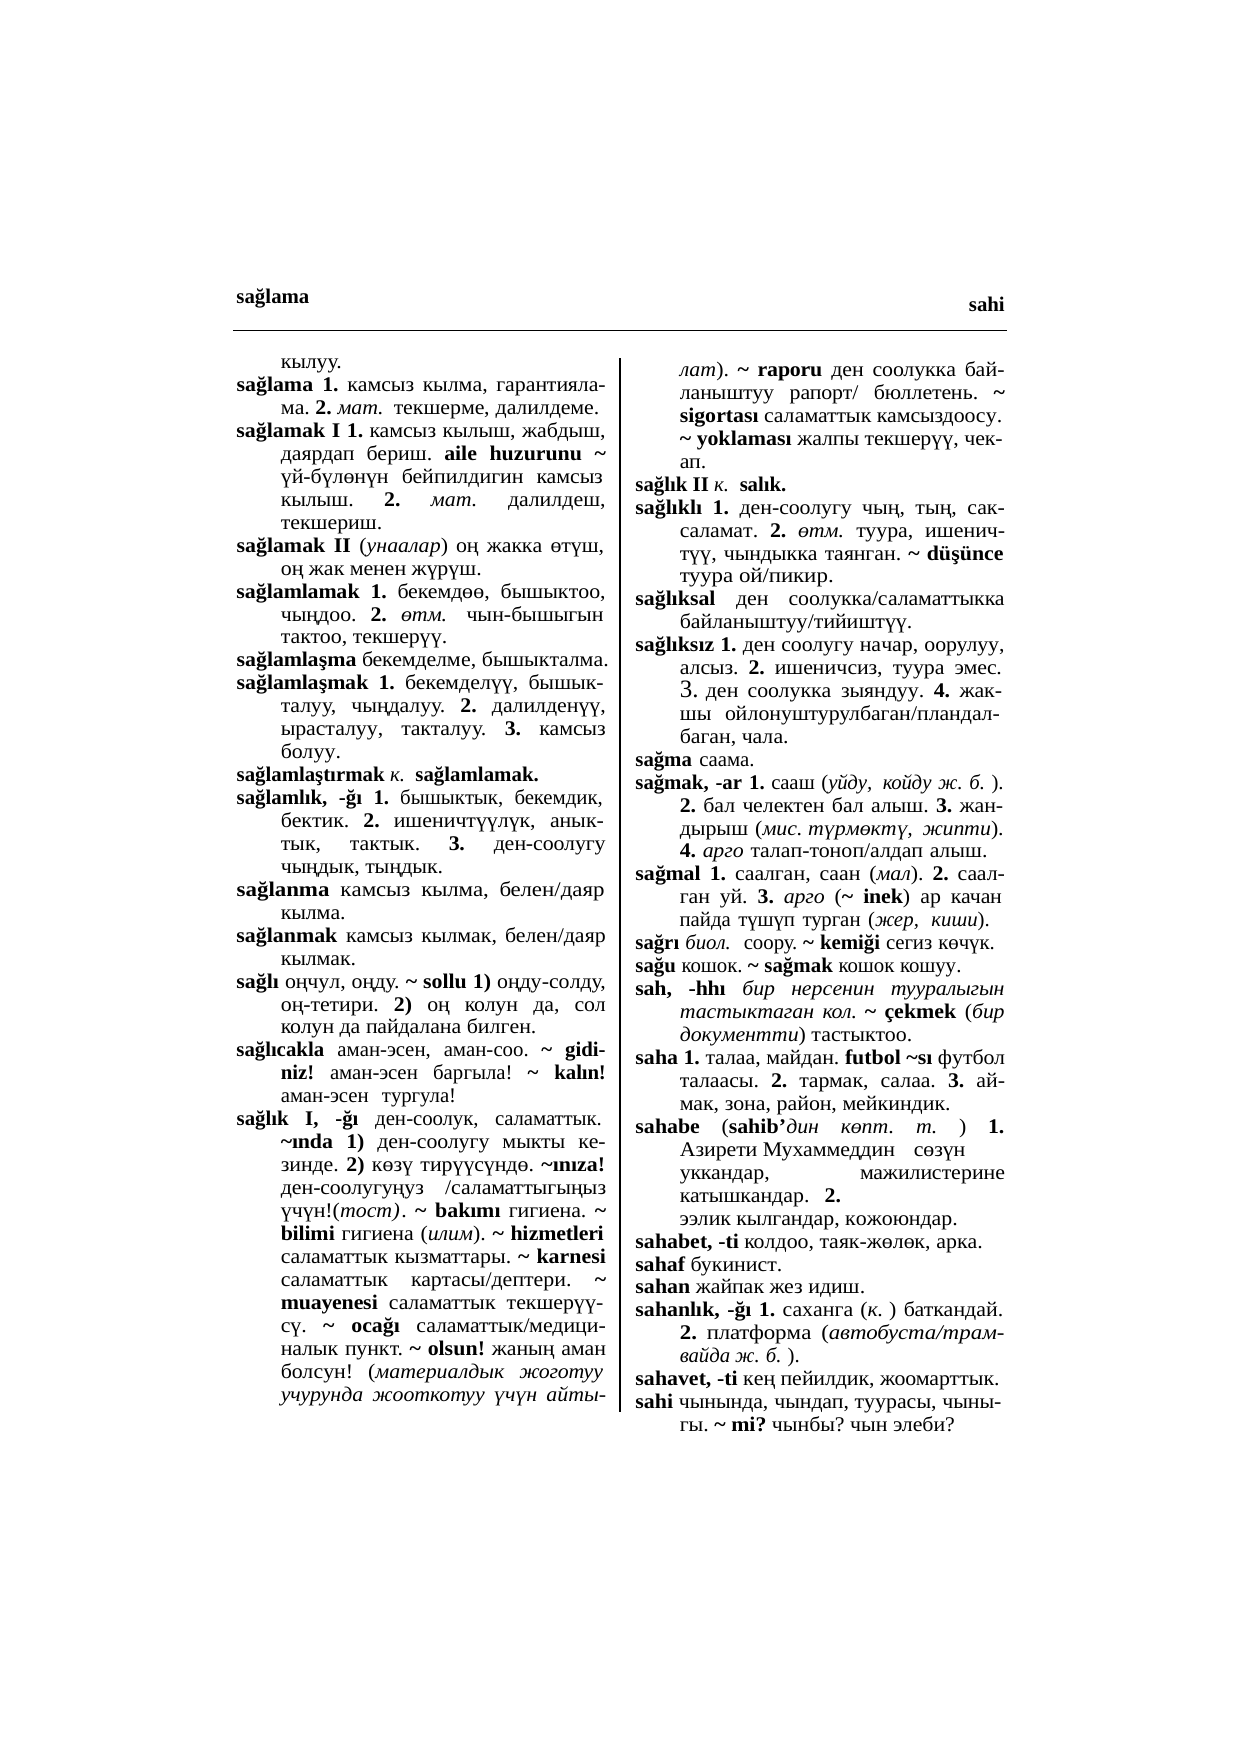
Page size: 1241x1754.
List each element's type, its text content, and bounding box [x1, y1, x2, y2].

text sağlamlamak 1. бекемдөө, бышыктоо, чыңдоо. 2. өтм. чын-бышыгын [236, 580, 606, 626]
text sahi чынында, чындап, туурасы, чыны- [635, 1390, 1037, 1413]
text sağma саама. [635, 748, 1065, 771]
text sağlamlaşma бекемделме, бышыкталма. [236, 648, 609, 671]
text бектик. 2. ишеничтүүлүк, анык- [281, 809, 606, 832]
text sahabe (sahib’дин көпт. т. ) 1. Азирети Мухаммеддин сөзүн уккандар, мажилистерине катышкандар. 2. [635, 1115, 1005, 1207]
text кылма. [281, 901, 347, 924]
text ден-соолугуңуз /саламаттыгыңыз үчүн!(тост). ~ bakımı гигиена. ~ bilimi гигиена (илим). ~ hizmetleri [281, 1176, 606, 1245]
text ээлик кылгандар, кожоюндар. sahabet, -ti колдоо, таяк-жөлөк, арка. sahaf букинист. [635, 1207, 1024, 1276]
text 4. арго талап-тоноп/алдап алыш. [679, 839, 1065, 862]
text оң жак менен жүрүш. [281, 557, 482, 580]
text sah, -hhı бир нерсенин тууралыгын тастыктаган кол. ~ çekmek (бир документти) тастыктоо. [635, 977, 1004, 1046]
list ден соолукка зыяндуу. 4. жак- [679, 679, 1065, 702]
text sağlamlaşmak 1. бекемделүү, бышык- [236, 671, 609, 694]
text вайда ж. б. ). [679, 1344, 1030, 1367]
text кылыш. 2. мат. далилдеш, текшериш. [281, 488, 606, 534]
text лат). ~ raporu ден соолукка бай- ланыштуу рапорт/ бюллетень. ~ sigortası саламаттык камсыздоосу. [679, 358, 1005, 427]
text sağlı оңчул, оңду. ~ sollu 1) оңду-солду, оң-тетири. 2) оң колун да, сол колун да пайдалана билген. [236, 970, 606, 1038]
text учурунда жооткотуу үчүн айты- [281, 1383, 609, 1406]
text ~ında 1) ден-соолугу мыкты ке- зинде. 2) көзү тирүүсүндө. ~ınıza! [281, 1130, 606, 1176]
text sahanlık, -ğı 1. саханга (к. ) баткандай. [635, 1298, 1065, 1321]
text талуу, чыңдалуу. 2. далилденүү, ырасталуу, такталуу. 3. камсыз болуу. [281, 694, 606, 763]
text sağlamak I 1. камсыз кылыш, жабдыш, даярдап бериш. aile huzurunu ~ үй-бүлөнүн бейпилдигин камсыз [236, 419, 606, 488]
text гы. ~ mi? чынбы? чын элеби? [679, 1413, 1065, 1436]
text sağlık II к. salık. [635, 473, 1065, 496]
text sahavet, -ti кең пейилдик, жоомарттык. [635, 1367, 1065, 1390]
text sağlanma камсыз кылма, белен/даяр [236, 878, 606, 901]
text пайда түшүп турган (жер, киши). sağrı биол. соору. ~ kemiği сегиз көчүк. sağu кошок. ~ sağmak кошок кошуу. [635, 908, 1000, 977]
text саламаттык кызматтары. ~ karnesi саламаттык картасы/дептери. ~ muayenesi саламаттык текшерүү- [281, 1245, 606, 1314]
text 2. платформа (автобуста/трам- [679, 1321, 1030, 1344]
text saha 1. талаа, майдан. futbol ~sı футбол талаасы. 2. тармак, салаа. 3. ай- мак, зона, район, мейкиндик. [635, 1046, 1005, 1115]
text sağlıklı 1. ден-соолугу чың, тың, сак- саламат. 2. өтм. туура, ишенич- түү, чындыкка таянган. ~ düşünce [635, 496, 1005, 564]
text sahi [908, 292, 1065, 316]
text sağlıksız 1. ден соолугу начар, оорулуу, алсыз. 2. ишеничсиз, туура эмес. [635, 633, 1005, 679]
text sağlama [236, 284, 309, 308]
text sağlanmak камсыз кылмак, белен/даяр кылмак. [236, 924, 606, 969]
text тактоо, текшерүү. [281, 626, 447, 648]
text sağlamak II (унаалар) оң жакка өтүш, [236, 534, 606, 557]
text тык, тактык. 3. ден-соолугу чыңдык, тыңдык. [281, 832, 606, 878]
text sağlamlaştırmak к. sağlamlamak. sağlamlık, -ğı 1. бышыктык, бекемдик, [236, 763, 609, 809]
text шы ойлонуштурулбаган/пландал- баган, чала. [679, 702, 1026, 748]
text кылуу. [281, 349, 345, 373]
text туура ой/пикир. [679, 564, 1030, 587]
text sağmal 1. саалган, саан (мал). 2. саал- ган уй. 3. арго (~ inek) ар качан [635, 862, 1005, 908]
text 2. бал челектен бал алыш. 3. жан- дырыш (мис. түрмөктү, жипти). [679, 794, 1026, 839]
text sağlama 1. камсыз кылма, гарантияла- ма. 2. мат. текшерме, далилдеме. [236, 373, 606, 419]
text sağmak, -ar 1. сааш (уйду, койду ж. б. ). [635, 771, 1065, 794]
text sağlıksal ден соолукка/саламаттыкка байланыштуу/тийиштүү. [635, 587, 1004, 633]
text ~ yoklaması жалпы текшерүү, чек- ап. [679, 427, 1026, 473]
text sağlıcakla аман-эсен, аман-соо. ~ gidi- niz! аман-эсен баргыла! ~ kalın! аман-эсен тургула! [236, 1038, 606, 1107]
text сү. ~ ocağı саламаттык/медици- налык пункт. ~ olsun! жаның аман болсун! (материалдык жоготуу [281, 1314, 606, 1383]
text sahan жайпак жез идиш. [635, 1276, 1065, 1298]
text sağlık I, -ğı ден-соолук, саламаттык. [236, 1107, 606, 1130]
